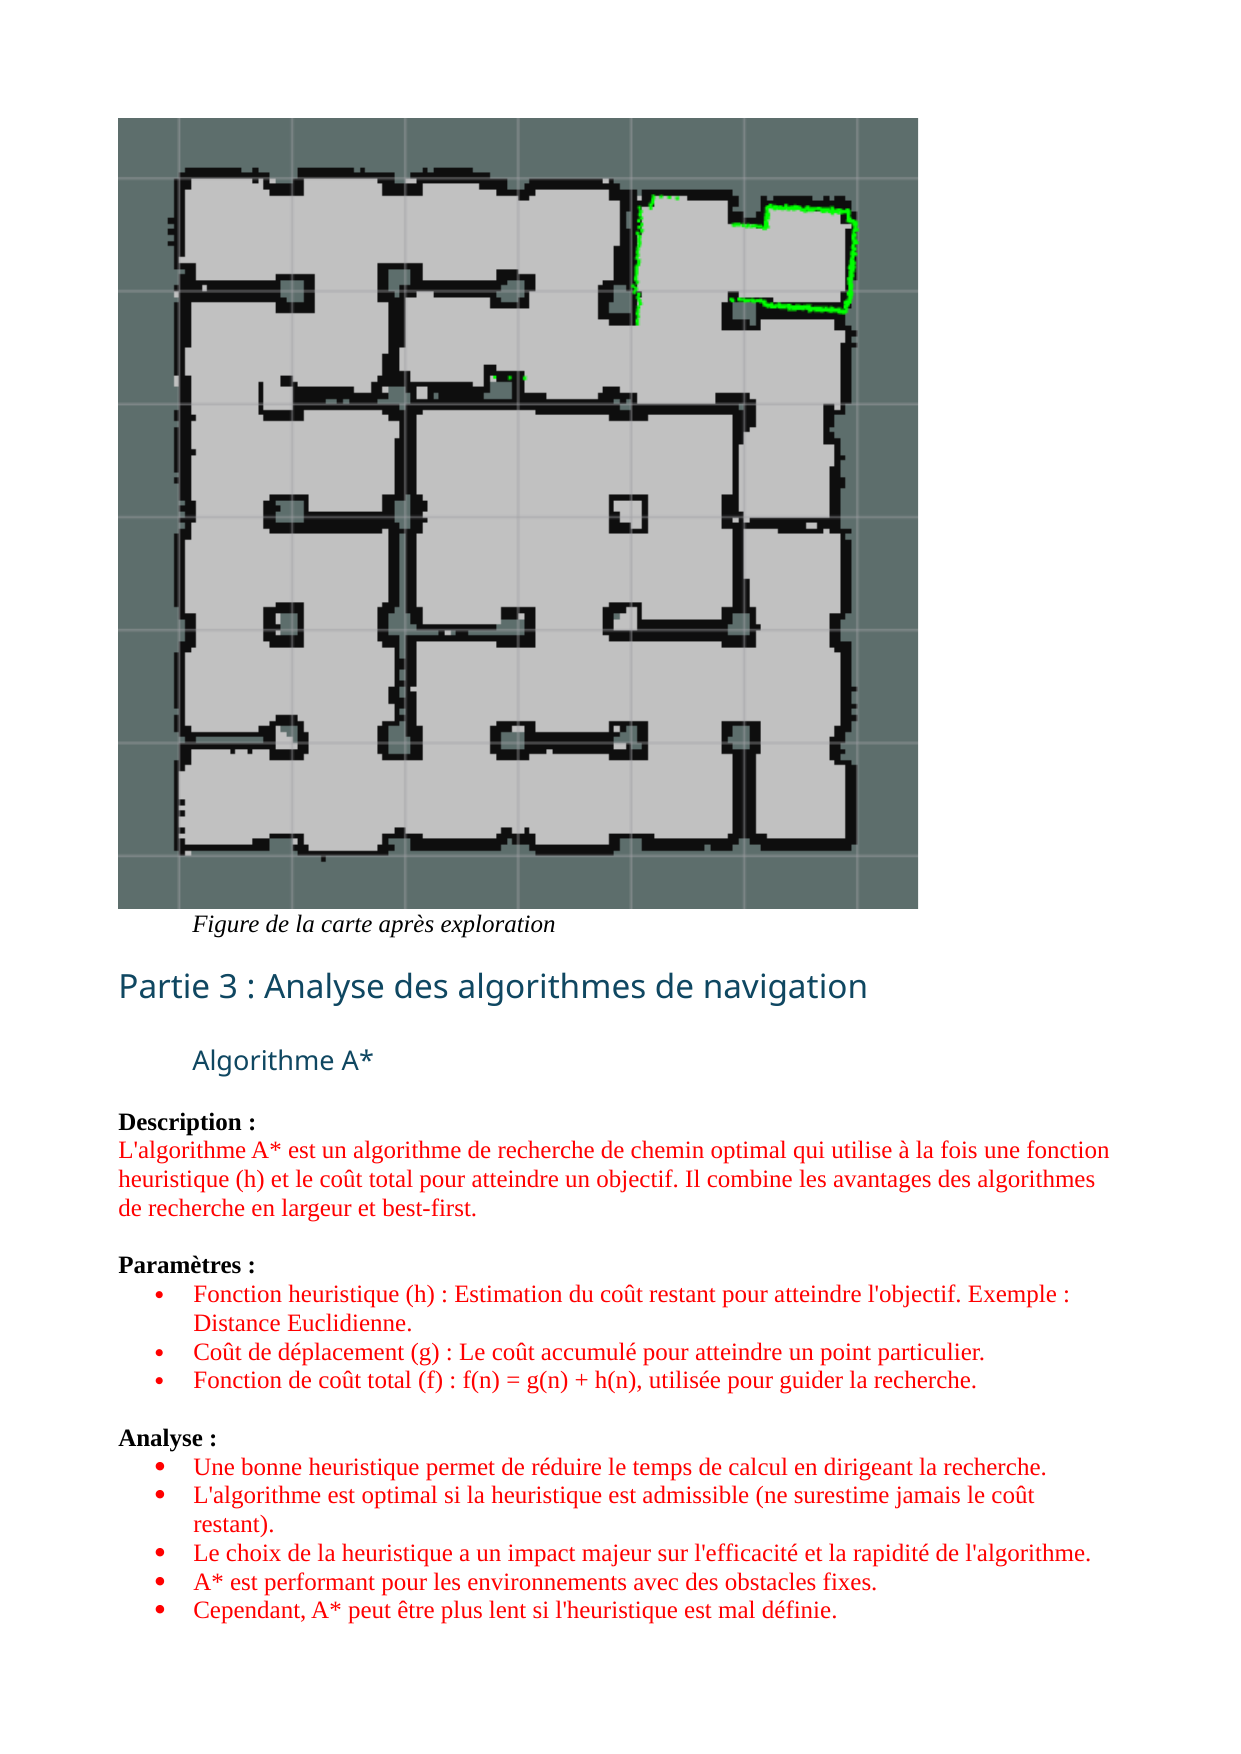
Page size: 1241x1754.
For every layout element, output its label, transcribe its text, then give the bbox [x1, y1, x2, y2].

list Coût de déplacement (g) : Le coût accumulé pour atteindre un point particulier. [156, 1337, 1122, 1365]
list Cependant, A* peut être plus lent si l'heuristique est mal définie. [156, 1595, 1122, 1624]
subtitle Partie 3 : Analyse des algorithmes de navigation [118, 963, 1122, 1008]
list Le choix de la heuristique a un impact majeur sur l'efficacité et la rapidité de l'algorithme. [156, 1538, 1122, 1567]
list Fonction de coût total (f) : f(n) = g(n) + h(n), utilisée pour guider la recherche. [156, 1365, 1122, 1394]
text Figure de la carte après exploration [118, 909, 1122, 938]
list L'algorithme est optimal si la heuristique est admissible (ne surestime jamais le coût restant). [156, 1480, 1122, 1538]
list Fonction heuristique (h) : Estimation du coût restant pour atteindre l'objectif. Exemple : Distance Euclidienne. [156, 1279, 1122, 1337]
text Analyse : [118, 1423, 1122, 1452]
text Paramètres : [118, 1250, 1122, 1279]
list Une bonne heuristique permet de réduire le temps de calcul en dirigeant la recherche. [156, 1452, 1122, 1480]
list A* est performant pour les environnements avec des obstacles fixes. [156, 1567, 1122, 1595]
text Description : [118, 1107, 1122, 1135]
text L'algorithme A* est un algorithme de recherche de chemin optimal qui utilise à la fois une fonction heuristique (h) et le coût total pour atteindre un objectif. Il combine les avantages des algorithmes de recherche en largeur et best-first. [118, 1135, 1122, 1222]
subtitle Algorithme A* [118, 1041, 1122, 1078]
